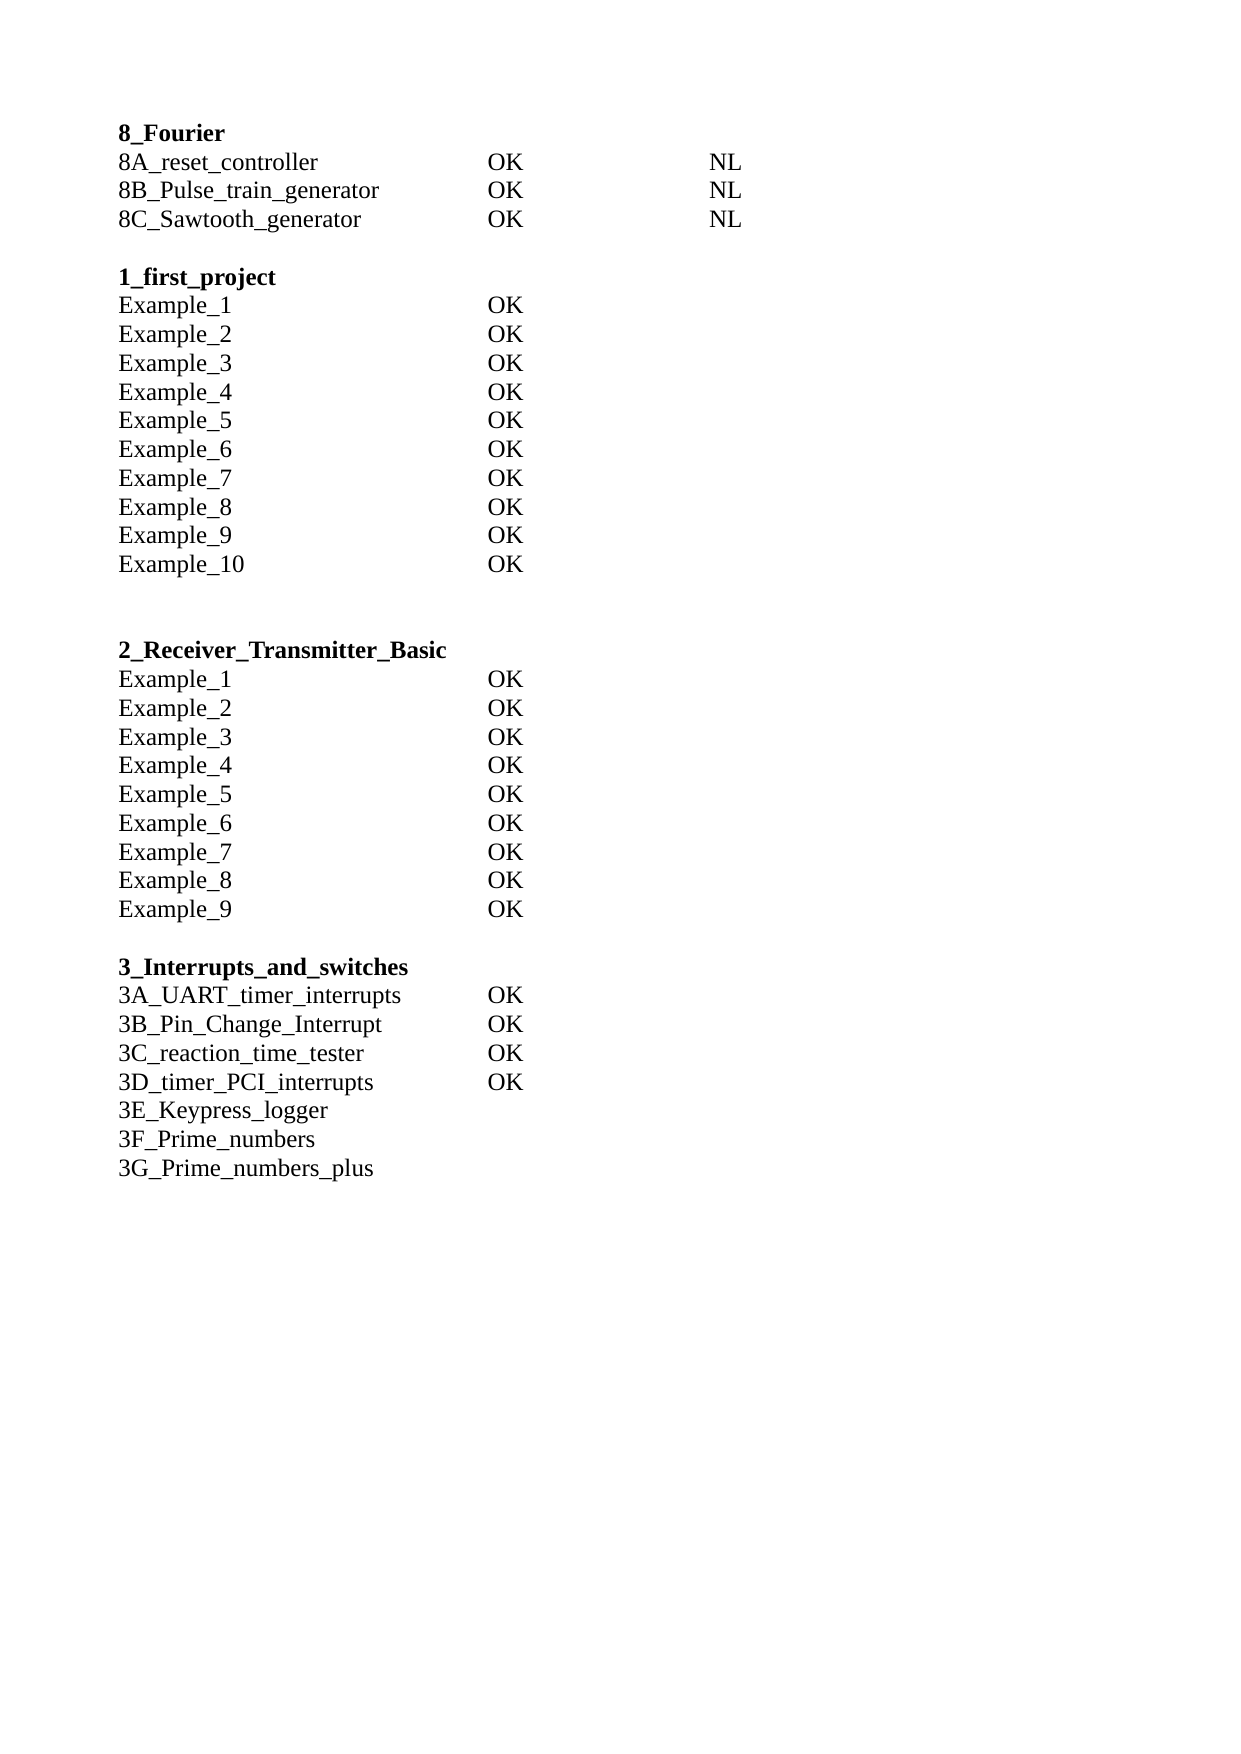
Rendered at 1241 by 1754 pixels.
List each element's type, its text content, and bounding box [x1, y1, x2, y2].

text Example_3 OK [118, 348, 1122, 377]
text 3D_timer_PCI_interrupts OK [118, 1067, 1122, 1096]
text 8A_reset_controller OK NL [118, 147, 1122, 176]
text 3E_Keypress_logger [118, 1096, 1122, 1124]
text Example_1 OK [118, 291, 1122, 319]
text 8_Fourier [118, 118, 1122, 147]
text Example_1 OK [118, 664, 1122, 693]
text 8C_Sawtooth_generator OK NL [118, 204, 1122, 233]
text Example_2 OK [118, 319, 1122, 348]
text Example_9 OK [118, 521, 1122, 549]
text 3G_Prime_numbers_plus [118, 1153, 1122, 1182]
text Example_2 OK [118, 693, 1122, 722]
text Example_9 OK [118, 894, 1122, 923]
text Example_7 OK [118, 837, 1122, 866]
text Example_5 OK [118, 779, 1122, 808]
text 3A_UART_timer_interrupts OK [118, 981, 1122, 1009]
text 3B_Pin_Change_Interrupt OK [118, 1009, 1122, 1038]
text Example_8 OK [118, 866, 1122, 894]
text Example_6 OK [118, 434, 1122, 463]
text 3F_Prime_numbers [118, 1124, 1122, 1153]
text Example_8 OK [118, 492, 1122, 521]
text Example_5 OK [118, 406, 1122, 434]
text 2_Receiver_Transmitter_Basic [118, 636, 1122, 664]
text 3_Interrupts_and_switches [118, 952, 1122, 981]
text Example_4 OK [118, 751, 1122, 779]
text Example_10 OK [118, 549, 1122, 578]
text Example_3 OK [118, 722, 1122, 751]
text 8B_Pulse_train_generator OK NL [118, 176, 1122, 204]
text 1_first_project [118, 262, 1122, 291]
text Example_4 OK [118, 377, 1122, 406]
text Example_6 OK [118, 808, 1122, 837]
text Example_7 OK [118, 463, 1122, 492]
text 3C_reaction_time_tester OK [118, 1038, 1122, 1067]
